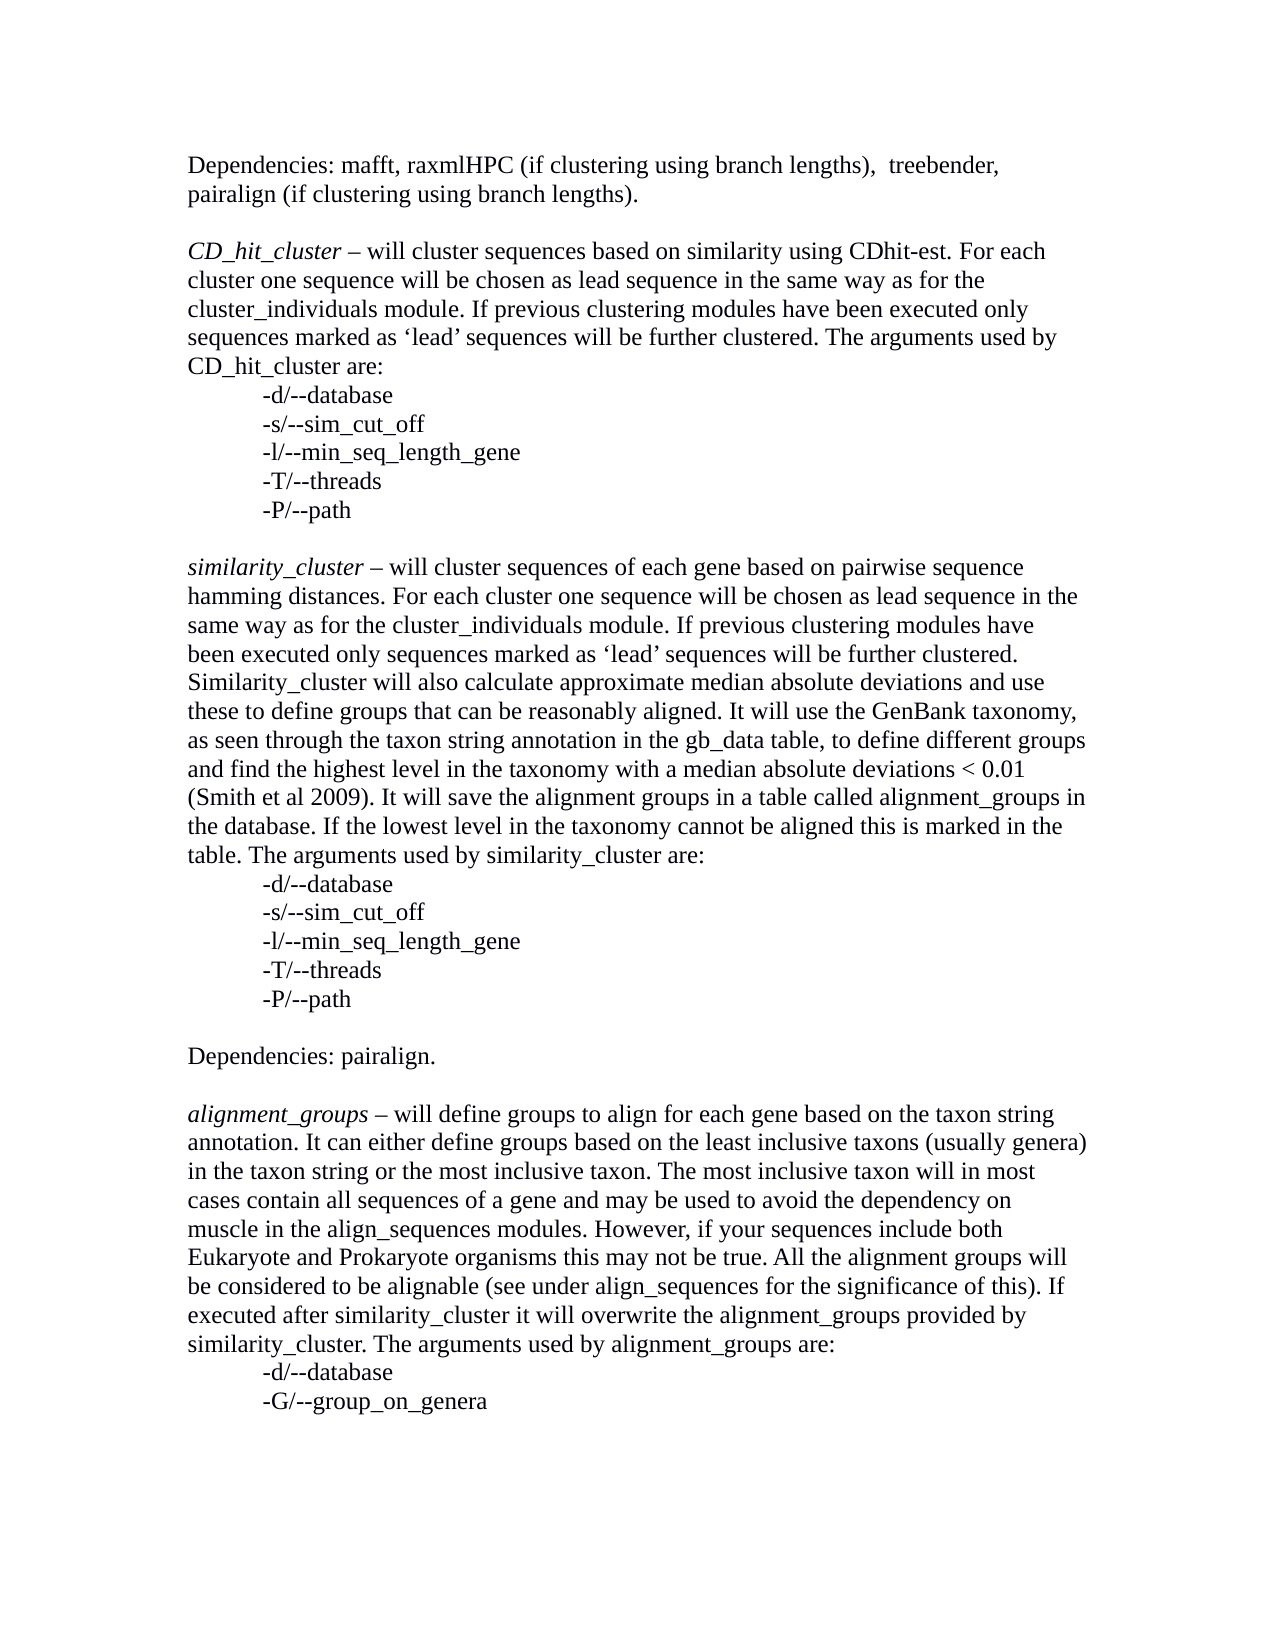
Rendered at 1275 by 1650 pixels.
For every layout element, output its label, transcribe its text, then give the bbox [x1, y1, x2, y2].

text -l/--min_seq_length_gene [187, 437, 1087, 466]
text -T/--threads [187, 466, 1087, 495]
text -d/--database [187, 869, 1087, 897]
text -d/--database [187, 380, 1087, 409]
text -G/--group_on_genera [187, 1386, 1087, 1415]
text -P/--path [187, 984, 1087, 1012]
text Dependencies: pairalign. [187, 1041, 1087, 1070]
text similarity_cluster – will cluster sequences of each gene based on pairwise sequence hamming distances. For each cluster one sequence will be chosen as lead sequence in the same way as for the cluster_individuals module. If previous clustering modules have been executed only sequences marked as ‘lead’ sequences will be further clustered. Similarity_cluster will also calculate approximate median absolute deviations and use these to define groups that can be reasonably aligned. It will use the GenBank taxonomy, as seen through the taxon string annotation in the gb_data table, to define different groups and find the highest level in the taxonomy with a median absolute deviations < 0.01 (Smith et al 2009). It will save the alignment groups in a table called alignment_groups in the database. If the lowest level in the taxonomy cannot be aligned this is marked in the table. The arguments used by similarity_cluster are: [187, 552, 1087, 869]
text -l/--min_seq_length_gene [187, 926, 1087, 955]
text -d/--database [187, 1357, 1087, 1386]
text CD_hit_cluster – will cluster sequences based on similarity using CDhit-est. For each cluster one sequence will be chosen as lead sequence in the same way as for the cluster_individuals module. If previous clustering modules have been executed only sequences marked as ‘lead’ sequences will be further clustered. The arguments used by CD_hit_cluster are: [187, 236, 1087, 380]
text -P/--path [187, 495, 1087, 524]
text alignment_groups – will define groups to align for each gene based on the taxon string annotation. It can either define groups based on the least inclusive taxons (usually genera) in the taxon string or the most inclusive taxon. The most inclusive taxon will in most cases contain all sequences of a gene and may be used to avoid the dependency on muscle in the align_sequences modules. However, if your sequences include both Eukaryote and Prokaryote organisms this may not be true. All the alignment groups will be considered to be alignable (see under align_sequences for the significance of this). If executed after similarity_cluster it will overwrite the alignment_groups provided by similarity_cluster. The arguments used by alignment_groups are: [187, 1099, 1087, 1357]
text Dependencies: mafft, raxmlHPC (if clustering using branch lengths), treebender, pairalign (if clustering using branch lengths). [187, 150, 1087, 207]
text -s/--sim_cut_off [187, 409, 1087, 437]
text -s/--sim_cut_off [187, 897, 1087, 926]
text -T/--threads [187, 955, 1087, 984]
